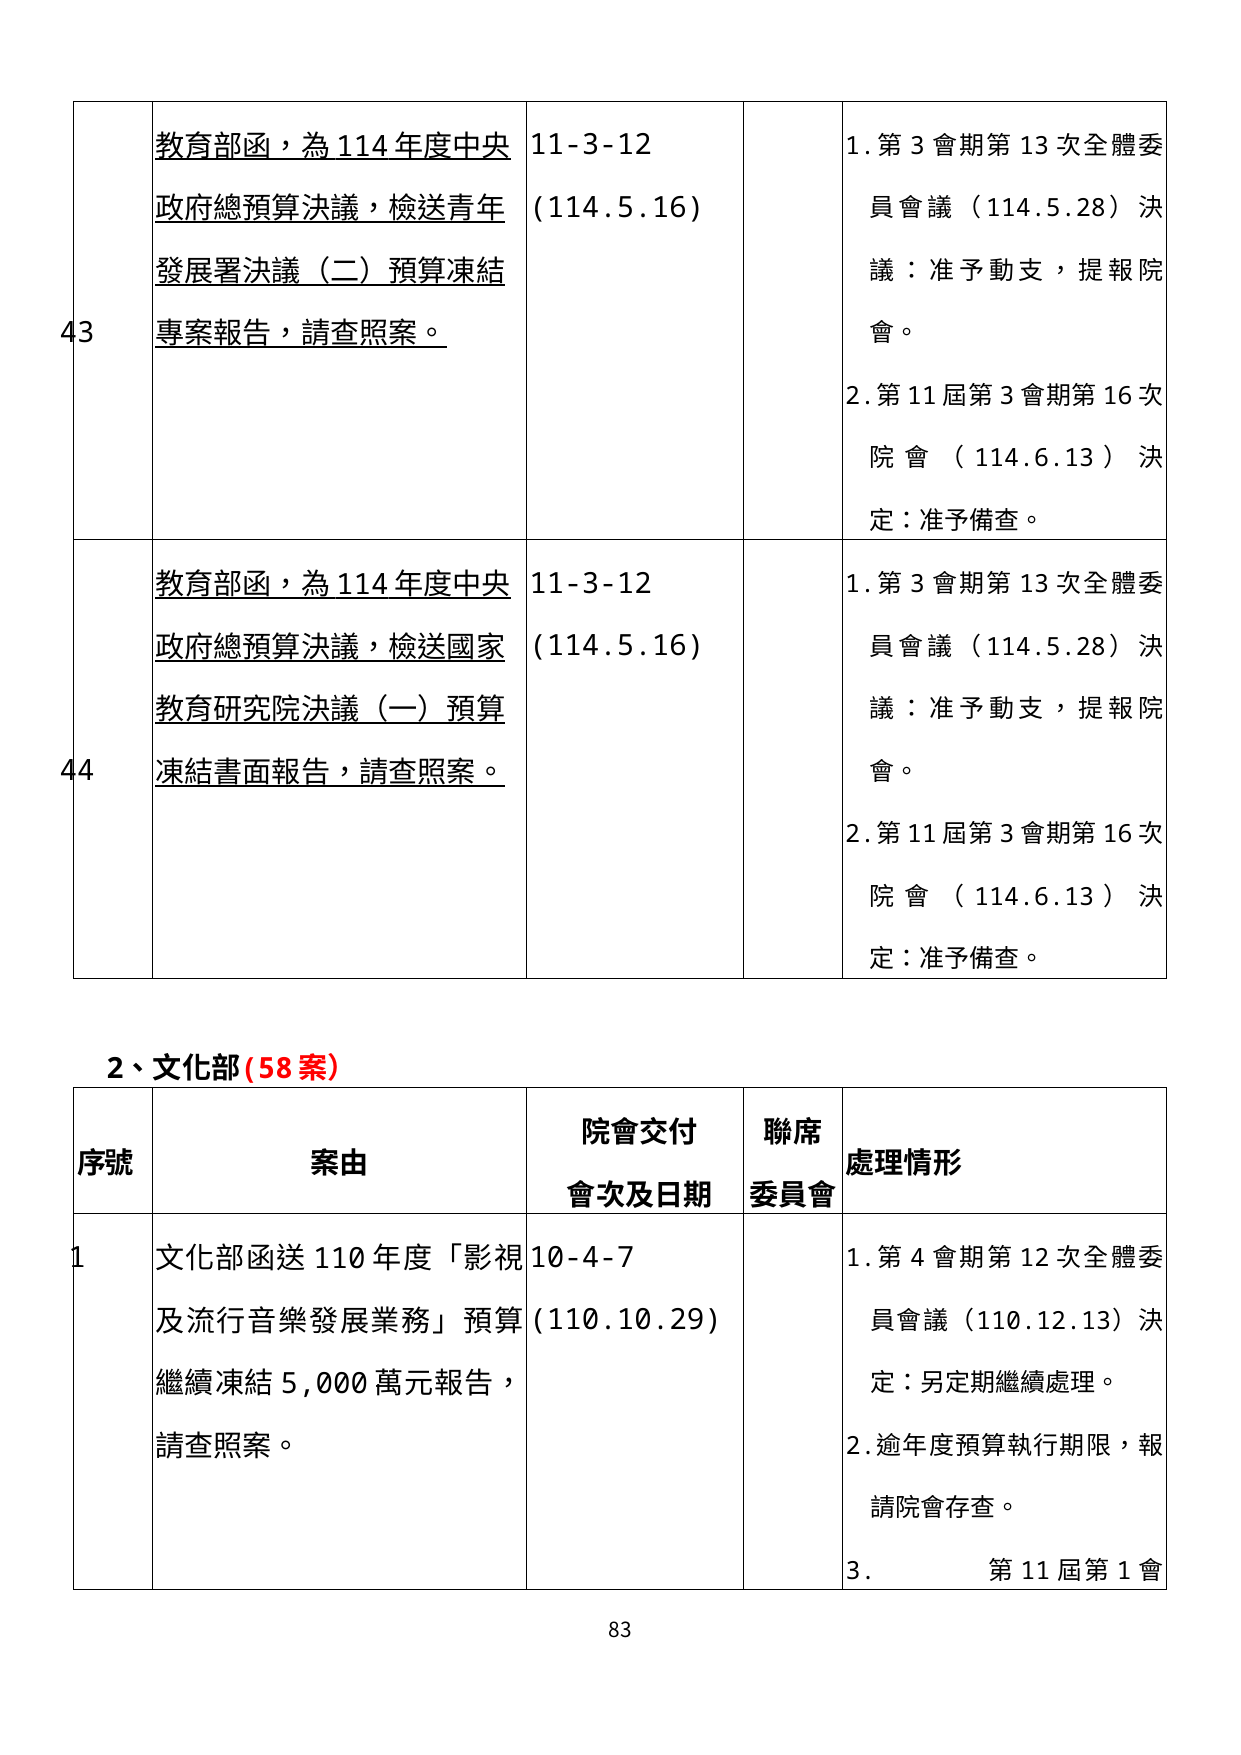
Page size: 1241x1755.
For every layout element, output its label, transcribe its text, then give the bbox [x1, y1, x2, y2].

table_header 院會交付 會次及日期 [527, 1088, 743, 1213]
table_cell 11-3-12 (114.5.16) [527, 102, 743, 539]
text 2、文化部(58案） [74, 1046, 1166, 1087]
table_cell 1.第4會期第12次全體委員會議（110.12.13）決定：另定期繼續處理。 2.逾年度預算執行期限，報請院會存查。 3. 第11屆第1會 [843, 1214, 1166, 1589]
table_header 案由 [153, 1088, 526, 1213]
table_cell [74, 102, 152, 539]
table_cell 11-3-12 (114.5.16) [527, 540, 743, 978]
table_cell [74, 1214, 152, 1589]
table_cell 1.第3會期第13次全體委員會議（114.5.28）決議：准予動支，提報院會。 2.第11屆第3會期第16次院會（114.6.13）決定：准予備查。 [843, 540, 1166, 978]
table_cell [74, 540, 152, 978]
table_header 處理情形 [843, 1088, 1166, 1213]
table_cell 10-4-7 (110.10.29) [527, 1214, 743, 1589]
table_cell 1.第3會期第13次全體委員會議（114.5.28）決議：准予動支，提報院會。 2.第11屆第3會期第16次院會（114.6.13）決定：准予備查。 [843, 102, 1166, 539]
table_cell [744, 102, 842, 539]
table_cell [744, 1214, 842, 1589]
table_cell 教育部函，為114年度中央政府總預算決議，檢送國家教育研究院決議（一）預算凍結書面報告，請查照案。 [153, 540, 526, 978]
table_cell 文化部函送110年度「影視及流行音樂發展業務」預算繼續凍結5,000萬元報告，請查照案。 [153, 1214, 526, 1589]
table_cell [744, 540, 842, 978]
table_header 聯席 委員會 [744, 1088, 842, 1213]
table_header 序號 [74, 1088, 152, 1213]
table_cell 教育部函，為114年度中央政府總預算決議，檢送青年發展署決議（二）預算凍結專案報告，請查照案。 [153, 102, 526, 539]
